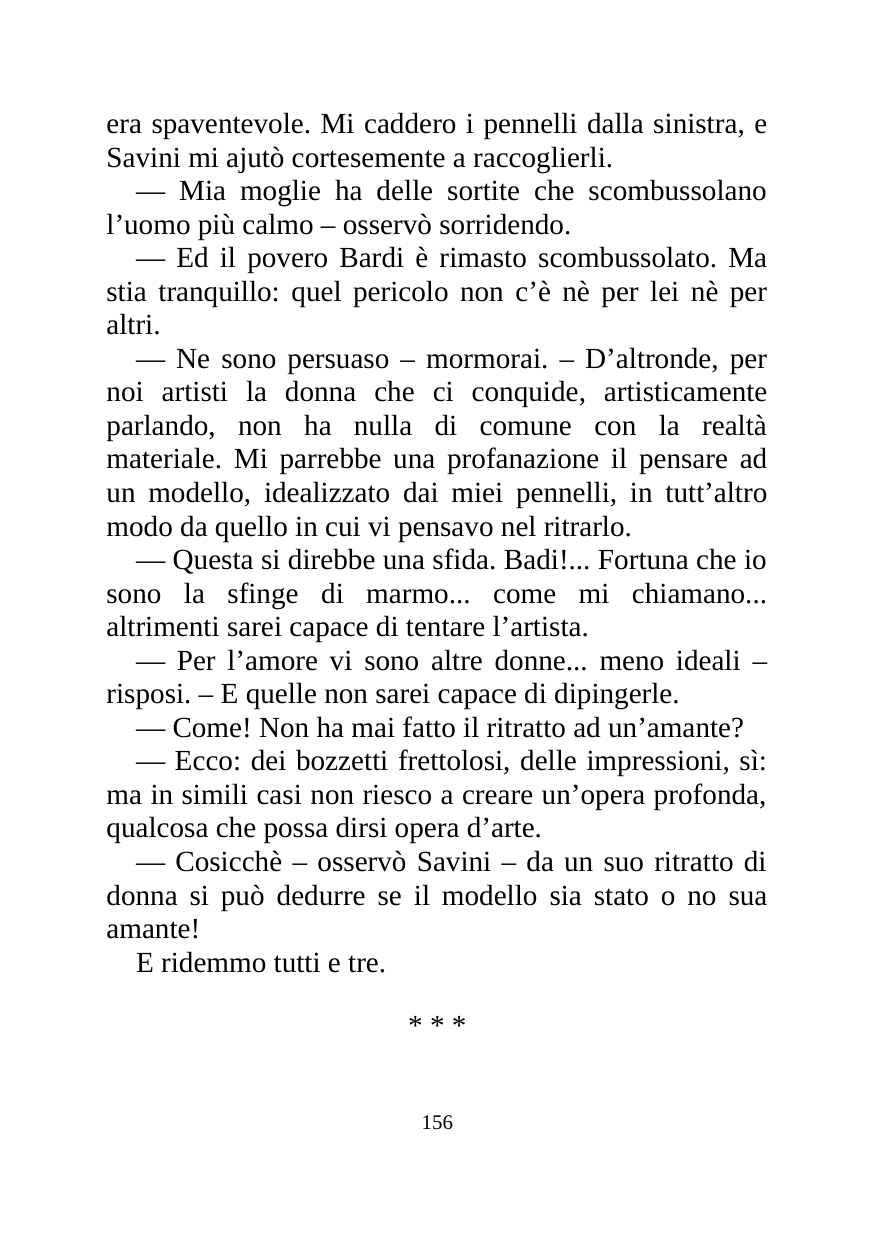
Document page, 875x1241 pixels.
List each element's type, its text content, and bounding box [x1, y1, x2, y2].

text — Questa si direbbe una sfida. Badi!... Fortuna che io sono la sfinge di marmo... come mi chiamano... altrimenti sarei capace di tentare l’artista. [106, 542, 768, 643]
text * * * [106, 1008, 768, 1041]
text E ridemmo tutti e tre. [106, 945, 768, 978]
text — Per l’amore vi sono altre donne... meno ideali – risposi. – E quelle non sarei capace di dipingerle. [106, 643, 768, 710]
text — Ne sono persuaso – mormorai. – D’altronde, per noi artisti la donna che ci conquide, artisticamente parlando, non ha nulla di comune con la realtà materiale. Mi parrebbe una profanazione il pensare ad un modello, idealizzato dai miei pennelli, in tutt’altro modo da quello in cui vi pensavo nel ritrarlo. [106, 341, 768, 542]
text — Cosicchè – osservò Savini – da un suo ritratto di donna si può dedurre se il modello sia stato o no sua amante! [106, 844, 768, 945]
text — Ecco: dei bozzetti frettolosi, delle impressioni, sì: ma in simili casi non riesco a creare un’opera profonda, qualcosa che possa dirsi opera d’arte. [106, 743, 768, 844]
text era spaventevole. Mi caddero i pennelli dalla sinistra, e Savini mi ajutò cortesemente a raccoglierli. [106, 106, 768, 173]
text — Come! Non ha mai fatto il ritratto ad un’amante? [106, 710, 768, 743]
text — Mia moglie ha delle sortite che scombussolano l’uomo più calmo – osservò sorridendo. [106, 173, 768, 240]
text — Ed il povero Bardi è rimasto scombussolato. Ma stia tranquillo: quel pericolo non c’è nè per lei nè per altri. [106, 240, 768, 341]
